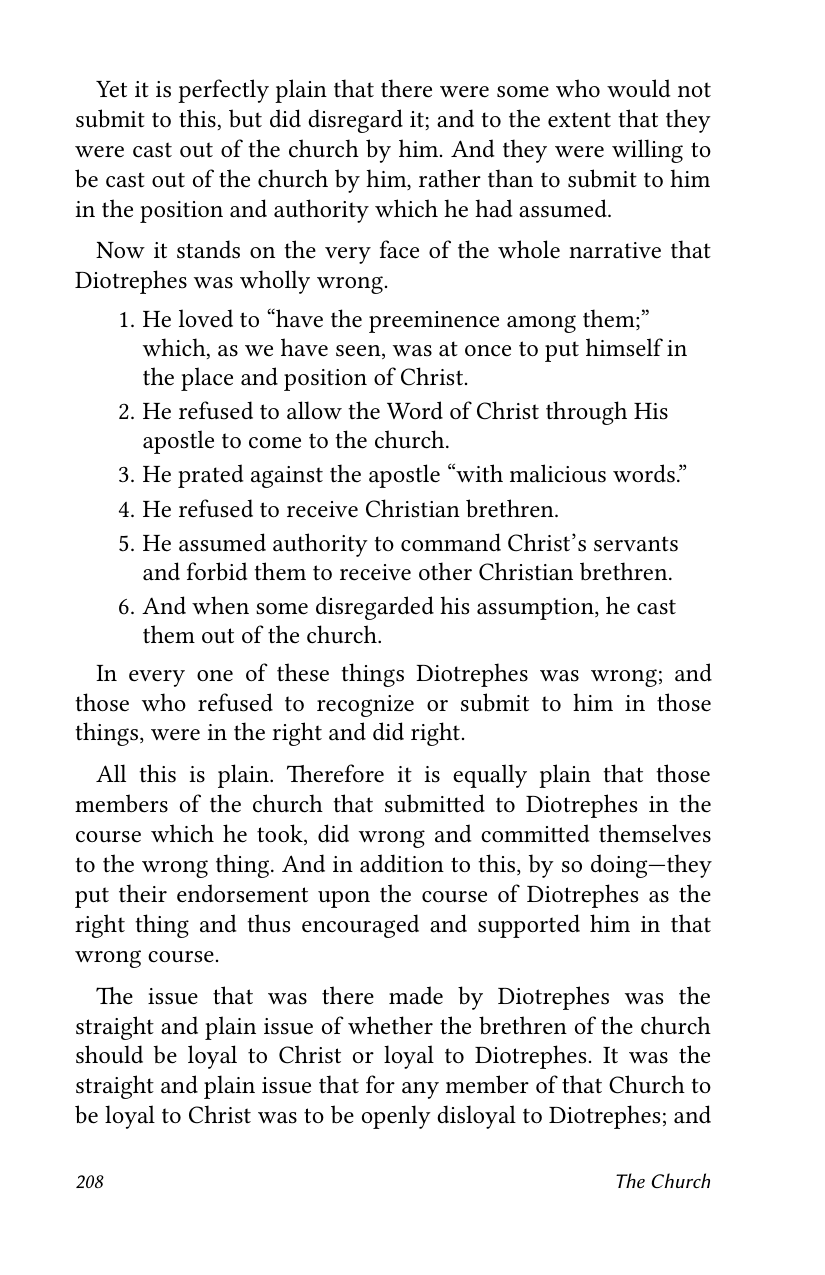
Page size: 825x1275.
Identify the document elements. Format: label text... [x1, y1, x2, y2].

list He loved to “have the preeminence among them;” which, as we have seen, was at once to put himself in the place and position of Christ. [135, 305, 712, 391]
text Yet it is perfectly plain that there were some who would not submit to this, but did disregard it; and to the extent that they were cast out of the church by him. And they were willing to be cast out of the church by him, rather than to submit to him in the position and authority which he had assumed. [75, 75, 712, 223]
list And when some disregarded his assumption, he cast them out of the church. [135, 592, 712, 649]
list He prated against the apostle “with malicious words.” [135, 460, 712, 489]
text All this is plain. Therefore it is equally plain that those members of the church that submitted to Diotrephes in the course which he took, did wrong and committed themselves to the wrong thing. And in addition to this, by so doing—they put their endorsement upon the course of Diotrephes as the right thing and thus encouraged and supported him in that wrong course. [75, 760, 712, 968]
text The issue that was there made by Diotrephes was the straight and plain issue of whether the brethren of the church should be loyal to Christ or loyal to Diotrephes. It was the straight and plain issue that for any member of that Church to be loyal to Christ was to be openly disloyal to Diotrephes; and [75, 982, 712, 1130]
text Now it stands on the very face of the whole narrative that Diotrephes was wholly wrong. [75, 237, 712, 295]
list He refused to receive Christian brethren. [135, 495, 712, 523]
text In every one of these things Diotrephes was wrong; and those who refused to recognize or submit to him in those things, were in the right and did right. [75, 659, 712, 747]
list He assumed authority to command Christ’s servants and forbid them to receive other Christian brethren. [135, 529, 712, 586]
list He refused to allow the Word of Christ through His apostle to come to the church. [135, 397, 712, 454]
